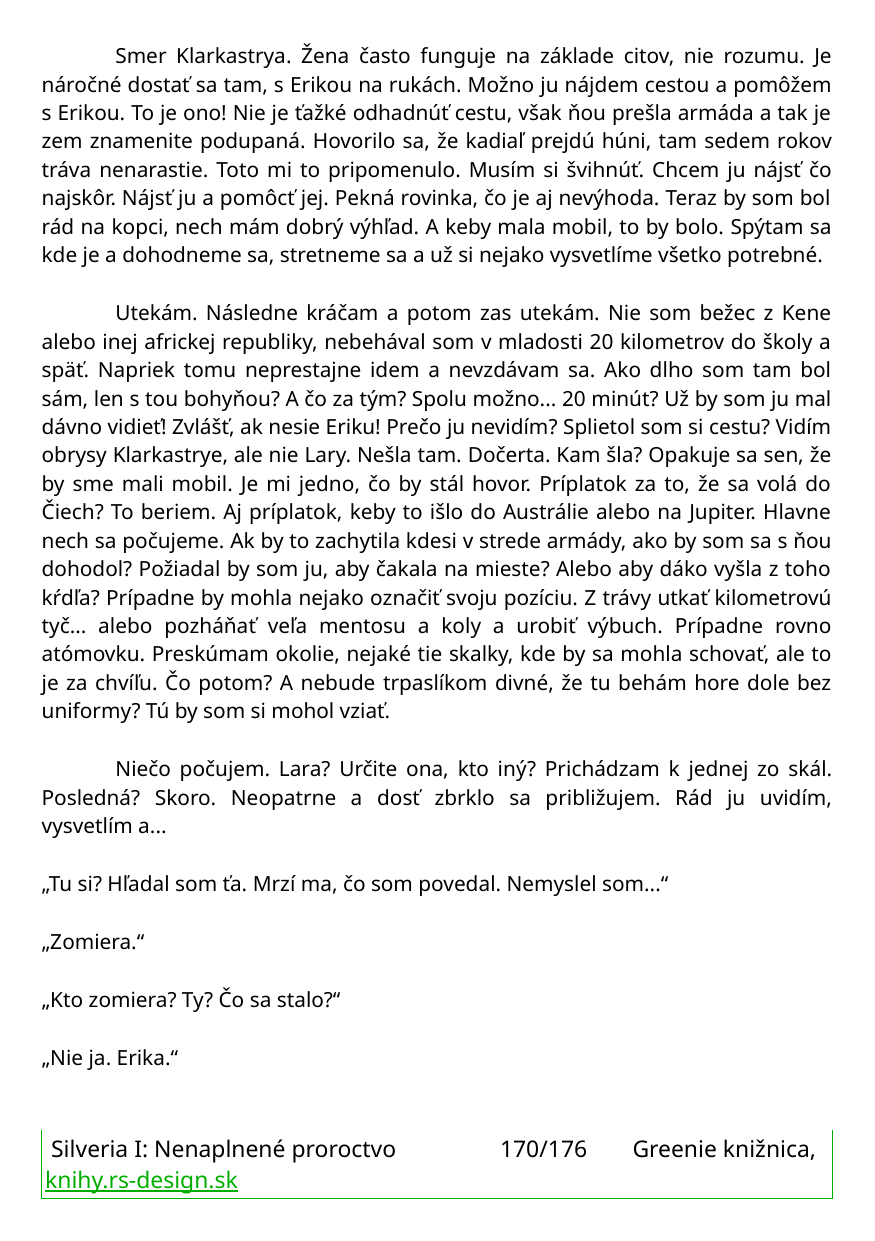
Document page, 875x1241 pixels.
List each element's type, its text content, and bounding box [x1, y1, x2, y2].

text Smer Klarkastrya. Žena často funguje na základe citov, nie rozumu. Je náročné dostať sa tam, s Erikou na rukách. Možno ju nájdem cestou a pomôžem s Erikou. To je ono! Nie je ťažké odhadnúť cestu, však ňou prešla armáda a tak je zem znamenite podupaná. Hovorilo sa, že kadiaľ prejdú húni, tam sedem rokov tráva nenarastie. Toto mi to pripomenulo. Musím si švihnúť. Chcem ju nájsť čo najskôr. Nájsť ju a pomôcť jej. Pekná rovinka, čo je aj nevýhoda. Teraz by som bol rád na kopci, nech mám dobrý výhľad. A keby mala mobil, to by bolo. Spýtam sa kde je a dohodneme sa, stretneme sa a už si nejako vysvetlíme všetko potrebné. [41, 41, 833, 269]
text „Kto zomiera? Ty? Čo sa stalo?“ [41, 985, 833, 1013]
text Utekám. Následne kráčam a potom zas utekám. Nie som bežec z Kene alebo inej africkej republiky, nebehával som v mladosti 20 kilometrov do školy a späť. Napriek tomu neprestajne idem a nevzdávam sa. Ako dlho som tam bol sám, len s tou bohyňou? A čo za tým? Spolu možno... 20 minút? Už by som ju mal dávno vidieť! Zvlášť, ak nesie Eriku! Prečo ju nevidím? Splietol som si cestu? Vidím obrysy Klarkastrye, ale nie Lary. Nešla tam. Dočerta. Kam šla? Opakuje sa sen, že by sme mali mobil. Je mi jedno, čo by stál hovor. Príplatok za to, že sa volá do Čiech? To beriem. Aj príplatok, keby to išlo do Austrálie alebo na Jupiter. Hlavne nech sa počujeme. Ak by to zachytila kdesi v strede armády, ako by som sa s ňou dohodol? Požiadal by som ju, aby čakala na mieste? Alebo aby dáko vyšla z toho kŕdľa? Prípadne by mohla nejako označiť svoju pozíciu. Z trávy utkať kilometrovú tyč... alebo pozháňať veľa mentosu a koly a urobiť výbuch. Prípadne rovno atómovku. Preskúmam okolie, nejaké tie skalky, kde by sa mohla schovať, ale to je za chvíľu. Čo potom? A nebude trpaslíkom divné, že tu behám hore dole bez uniformy? Tú by som si mohol vziať. [41, 298, 833, 725]
text „Nie ja. Erika.“ [41, 1043, 833, 1071]
text Niečo počujem. Lara? Určite ona, kto iný? Prichádzam k jednej zo skál. Posledná? Skoro. Neopatrne a dosť zbrklo sa približujem. Rád ju uvidím, vysvetlím a... [41, 754, 833, 840]
text „Tu si? Hľadal som ťa. Mrzí ma, čo som povedal. Nemyslel som...“ [41, 869, 833, 898]
text „Zomiera.“ [41, 927, 833, 956]
